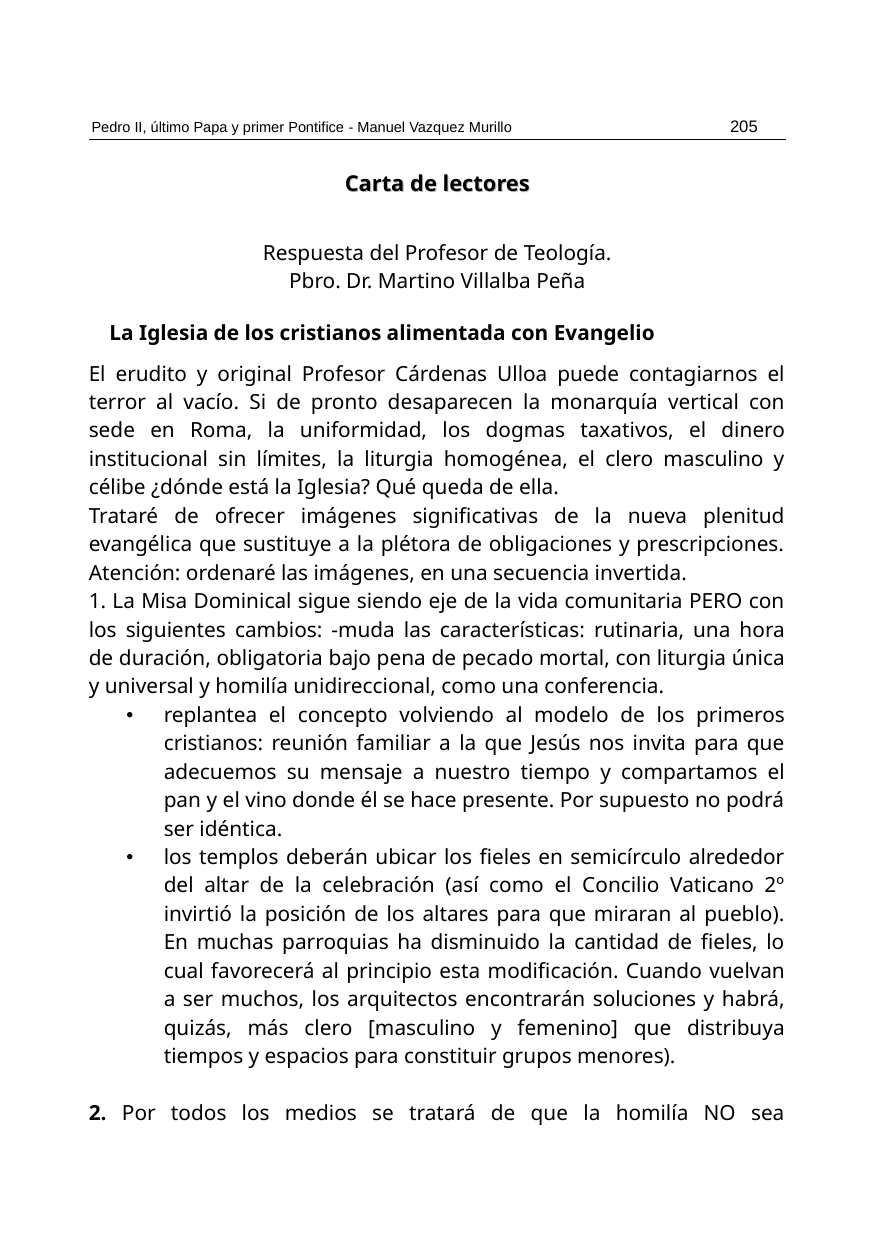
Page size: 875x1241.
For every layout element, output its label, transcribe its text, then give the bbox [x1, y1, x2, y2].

list replantea el concepto volviendo al modelo de los primeros cristianos: reunión familiar a la que Jesús nos invita para que adecuemos su mensaje a nuestro tiempo y compartamos el pan y el vino donde él se hace presente. Por supuesto no podrá ser idéntica. [126, 700, 786, 842]
text 1. La Misa Dominical sigue siendo eje de la vida comunitaria PERO con los siguientes cambios: -muda las características: rutinaria, una hora de duración, obligatoria bajo pena de pecado mortal, con liturgia única y universal y homilía unidireccional, como una conferencia. [88, 586, 786, 700]
text Trataré de ofrecer imágenes significativas de la nueva plenitud evangélica que sustituye a la plétora de obligaciones y prescripciones. Atención: ordenaré las imágenes, en una secuencia invertida. [88, 501, 786, 586]
subtitle Respuesta del Profesor de Teología. Pbro. Dr. Martino Villalba Peña [177, 238, 697, 295]
list los templos deberán ubicar los fieles en semicírculo alrededor del altar de la celebración (así como el Concilio Vaticano 2º invirtió la posición de los altares para que miraran al pueblo). En muchas parroquias ha disminuido la cantidad de fieles, lo cual favorecerá al principio esta modificación. Cuando vuelvan a ser muchos, los arquitectos encontrarán soluciones y habrá, quizás, más clero [masculino y femenino] que distribuya tiempos y espacios para constituir grupos menores). [126, 842, 786, 1070]
subtitle La Iglesia de los cristianos alimentada con Evangelio [109, 318, 764, 347]
subtitle Carta de lectores [88, 168, 786, 198]
text El erudito y original Profesor Cárdenas Ulloa puede contagiarnos el terror al vacío. Si de pronto desaparecen la monarquía vertical con sede en Roma, la uniformidad, los dogmas taxativos, el dinero institucional sin límites, la liturgia homogénea, el clero masculino y célibe ¿dónde está la Iglesia? Qué queda de ella. [88, 359, 786, 501]
text 2. Por todos los medios se tratará de que la homilía NO sea [88, 1098, 786, 1127]
